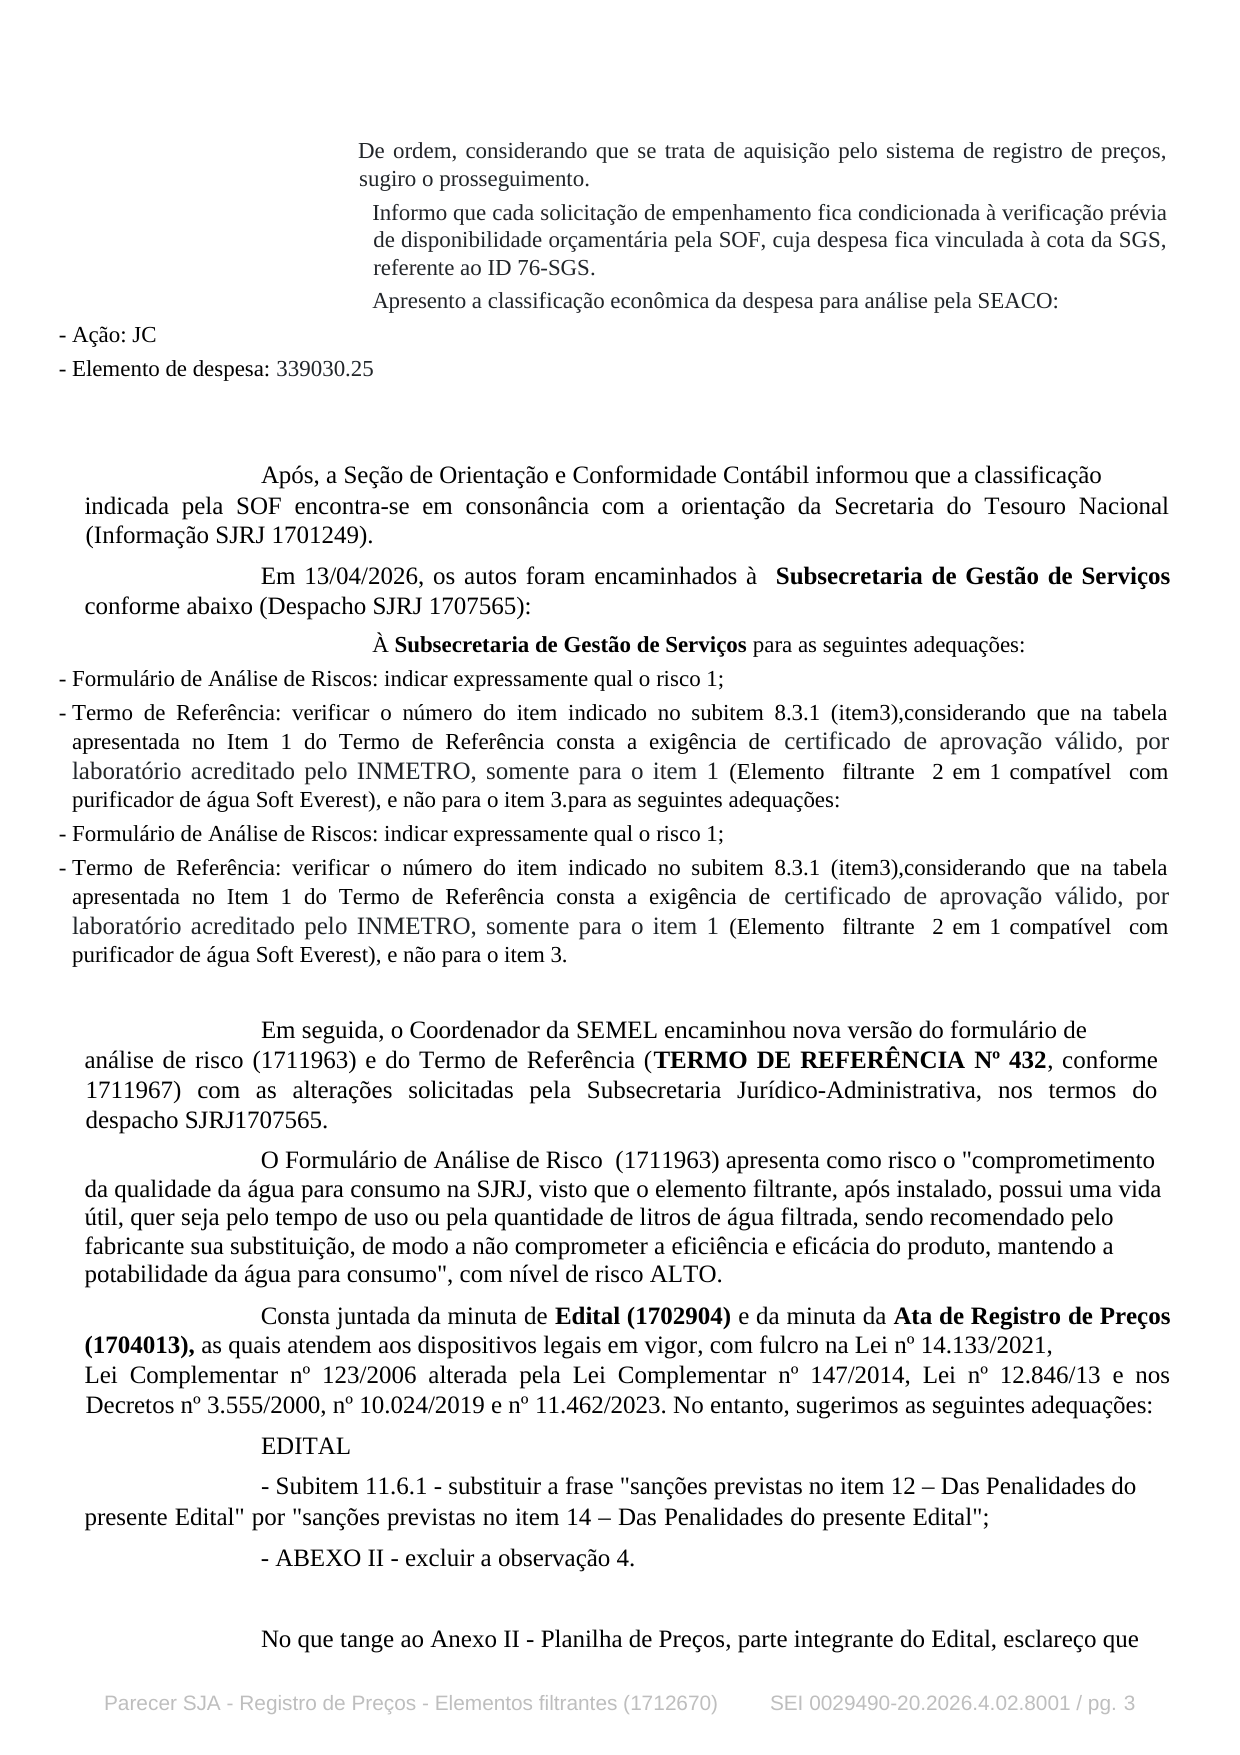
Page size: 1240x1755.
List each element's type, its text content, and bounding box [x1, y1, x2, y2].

text De ordem, considerando que se trata de aquisição pelo sistema de registro de preços, sugiro o prosseguimento. [358, 137, 1168, 191]
text presente Edital" por "sanções previstas no item 14 – Das Penalidades do presente Edital"; - ABEXO II - excluir a observação 4. [84, 1502, 991, 1572]
text Em 13/04/2026, os autos foram encaminhados à Subsecretaria de Gestão de Serviços conforme abaixo (Despacho SJRJ 1707565): [84, 561, 1171, 620]
text Consta juntada da minuta de Edital (1702904) e da minuta da Ata de Registro de Preços (1704013), as quais atendem aos dispositivos legais em vigor, com fulcro na Lei nº 14.133/2021, [84, 1301, 1171, 1359]
list Termo de Referência: verificar o número do item indicado no subitem 8.3.1 (item3),considerando que na tabela apresentada no Item 1 do Termo de Referência consta a exigência de certificado de aprovação válido, por laboratório acreditado pelo INMETRO, somente para o item 1 (Elemento filtrante 2 em 1 compatível com purificador de água Soft Everest), e não para o item 3.para as seguintes adequações: [59, 699, 1169, 812]
text indicada pela SOF encontra-se em consonância com a orientação da Secretaria do Tesouro Nacional (Informação SJRJ 1701249). [84, 491, 1171, 549]
text Apresento a classificação econômica da despesa para análise pela SEACO: [372, 288, 1168, 314]
list Ação: JC [59, 322, 1169, 348]
text À Subsecretaria de Gestão de Serviços para as seguintes adequações: [372, 631, 1171, 657]
list Formulário de Análise de Riscos: indicar expressamente qual o risco 1; [59, 665, 1169, 691]
text Informo que cada solicitação de empenhamento fica condicionada à verificação prévia de disponibilidade orçamentária pela SOF, cuja despesa fica vinculada à cota da SGS, referente ao ID 76-SGS. [372, 199, 1168, 280]
list Elemento de despesa: 339030.25 [59, 356, 1169, 382]
text Em seguida, o Coordenador da SEMEL encaminhou nova versão do formulário de [261, 1015, 1171, 1044]
text O Formulário de Análise de Risco (1711963) apresenta como risco o "comprometimento da qualidade da água para consumo na SJRJ, visto que o elemento filtrante, após instalado, possui uma vida útil, quer seja pelo tempo de uso ou pela quantidade de litros de água filtrada, sendo recomendado pelo fabricante sua substituição, de modo a não comprometer a eficiência e eficácia do produto, mantendo a potabilidade da água para consumo", com nível de risco ALTO. [84, 1146, 1171, 1288]
text - Subitem 11.6.1 - substituir a frase "sanções previstas no item 12 – Das Penalidades do [261, 1471, 1171, 1500]
text Após, a Seção de Orientação e Conformidade Contábil informou que a classificação [261, 460, 1171, 489]
text Lei Complementar nº 123/2006 alterada pela Lei Complementar nº 147/2014, Lei nº 12.846/13 e nos Decretos nº 3.555/2000, nº 10.024/2019 e nº 11.462/2023. No entanto, sugerimos as seguintes adequações: [84, 1360, 1171, 1418]
text EDITAL [261, 1431, 1171, 1459]
list Formulário de Análise de Riscos: indicar expressamente qual o risco 1; [59, 820, 1169, 846]
text No que tange ao Anexo II - Planilha de Preços, parte integrante do Edital, esclareço que [261, 1624, 1171, 1653]
text análise de risco (1711963) e do Termo de Referência (TERMO DE REFERÊNCIA Nº 432, conforme 1711967) com as alterações solicitadas pela Subsecretaria Jurídico-Administrativa, nos termos do despacho SJRJ1707565. [84, 1046, 1158, 1133]
list Termo de Referência: verificar o número do item indicado no subitem 8.3.1 (item3),considerando que na tabela apresentada no Item 1 do Termo de Referência consta a exigência de certificado de aprovação válido, por laboratório acreditado pelo INMETRO, somente para o item 1 (Elemento filtrante 2 em 1 compatível com purificador de água Soft Everest), e não para o item 3. [59, 854, 1169, 967]
